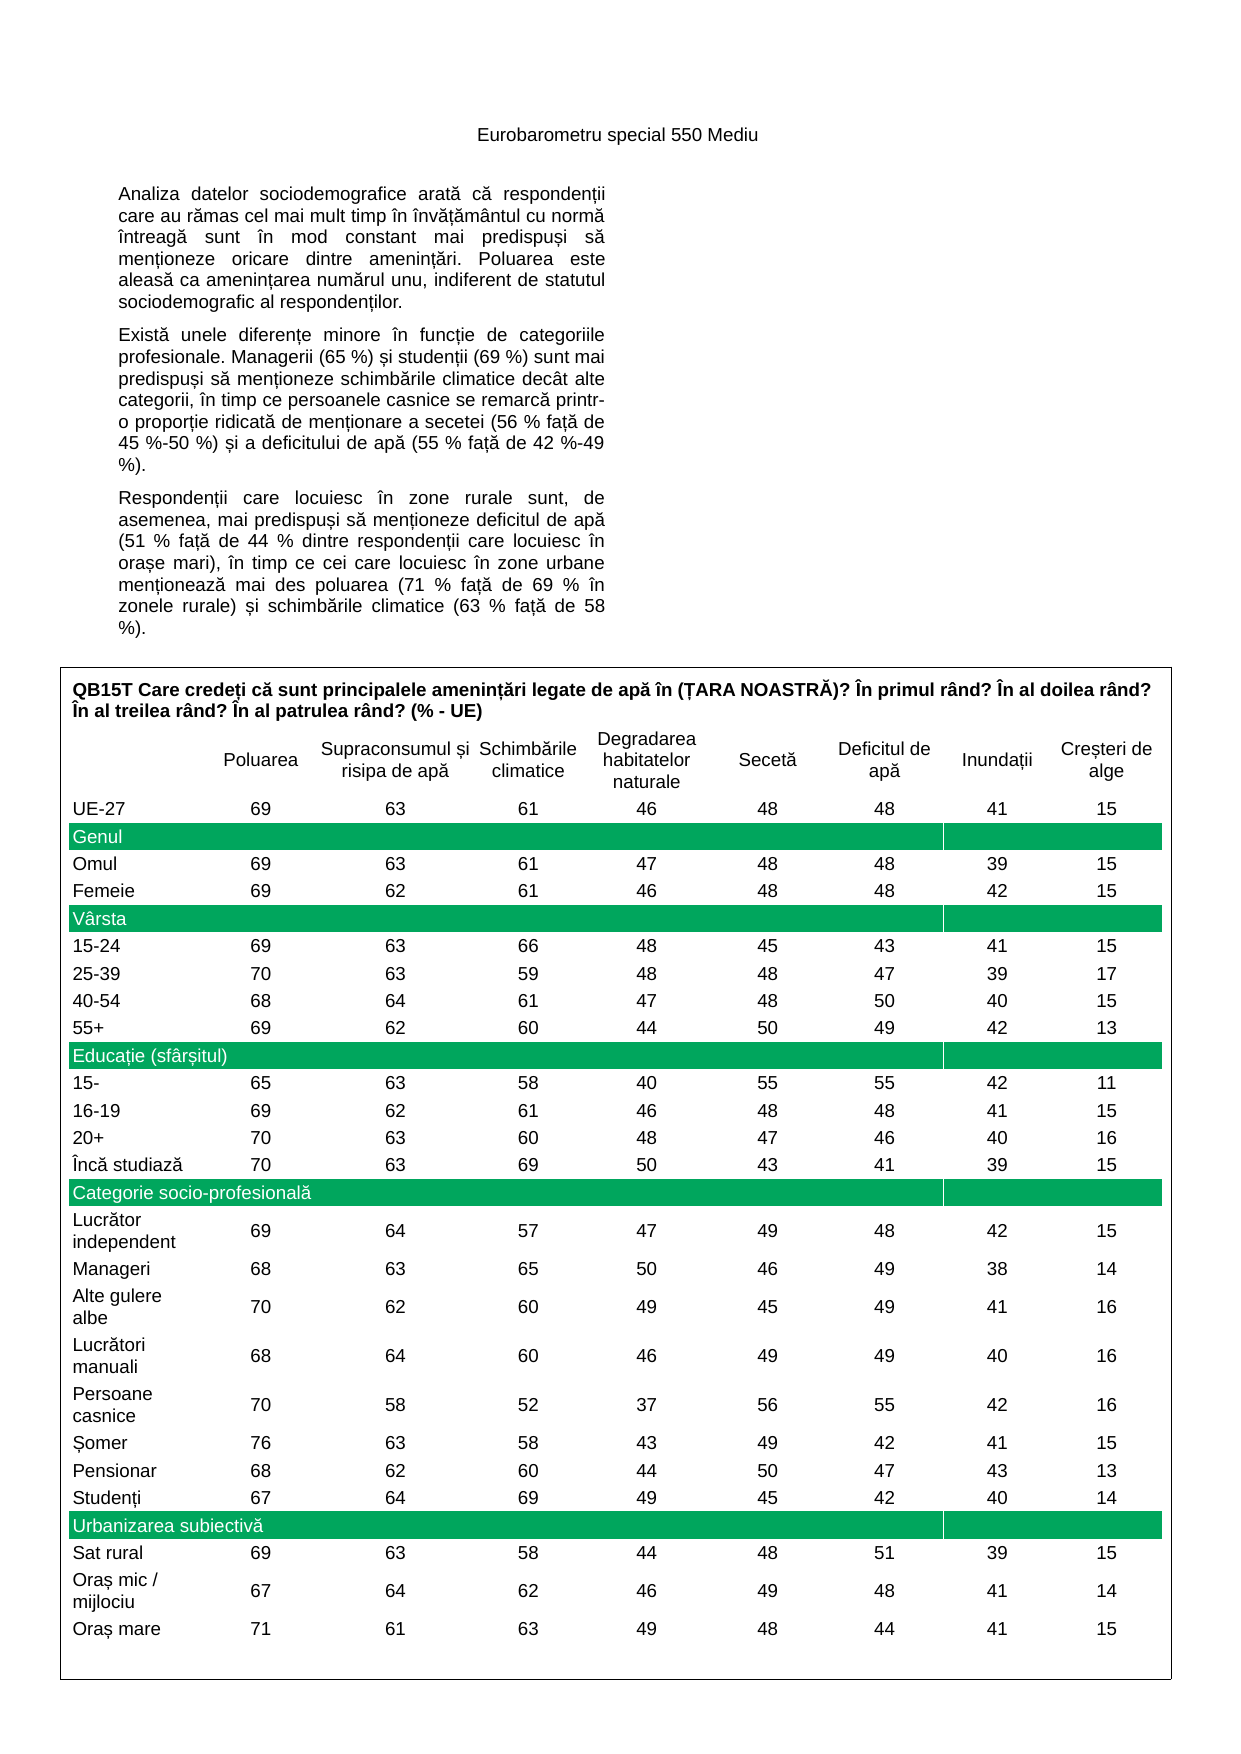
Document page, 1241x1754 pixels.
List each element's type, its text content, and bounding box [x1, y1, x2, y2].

table_cell 68 [204, 1457, 317, 1484]
table_cell 59 [473, 960, 583, 987]
table_cell 42 [944, 1014, 1051, 1042]
table_cell 60 [473, 1457, 583, 1484]
table_cell 55 [710, 1069, 825, 1096]
table_cell 62 [473, 1566, 583, 1615]
table_cell 48 [710, 795, 825, 822]
table_cell 49 [825, 1255, 943, 1282]
table_cell 50 [710, 1457, 825, 1484]
table_cell Alte gulere albe [69, 1283, 203, 1331]
table_cell 69 [204, 1096, 317, 1124]
table_cell 42 [825, 1484, 943, 1511]
table_cell 46 [583, 795, 710, 822]
table_cell [710, 905, 825, 932]
table_cell 15 [1051, 1429, 1162, 1457]
table_cell [583, 1042, 710, 1069]
table_cell 48 [825, 1206, 943, 1255]
table_cell 41 [944, 1566, 1051, 1615]
table_cell 48 [710, 877, 825, 905]
table_cell [1051, 823, 1162, 850]
table_cell 11 [1051, 1069, 1162, 1096]
table_cell 64 [318, 1484, 473, 1511]
table_cell 63 [318, 1151, 473, 1179]
table_cell 16-19 [69, 1096, 203, 1124]
table_cell 48 [825, 795, 943, 822]
table_cell 64 [318, 1331, 473, 1380]
table_cell 62 [318, 1096, 473, 1124]
table_cell 49 [710, 1429, 825, 1457]
table_cell [583, 1511, 710, 1539]
table_cell 46 [583, 1096, 710, 1124]
table_cell 41 [944, 1615, 1051, 1643]
table_cell 55 [825, 1069, 943, 1096]
table_cell 61 [473, 850, 583, 877]
table_cell Șomer [69, 1429, 203, 1457]
table_cell Creșteri de alge [1051, 725, 1162, 795]
table_cell 50 [710, 1014, 825, 1042]
table_cell 66 [473, 932, 583, 959]
table_cell 39 [944, 850, 1051, 877]
table_cell 49 [710, 1331, 825, 1380]
table_cell 61 [318, 1615, 473, 1643]
table_cell 40 [944, 1331, 1051, 1380]
table_cell 48 [710, 1539, 825, 1566]
table_cell 47 [825, 960, 943, 987]
table_cell 25-39 [69, 960, 203, 987]
table_cell 38 [944, 1255, 1051, 1282]
table_cell 69 [473, 1151, 583, 1179]
table_cell 39 [944, 1151, 1051, 1179]
table_cell [710, 1511, 825, 1539]
table_cell 15 [1051, 1539, 1162, 1566]
table_cell [583, 905, 710, 932]
table_cell Poluarea [204, 725, 317, 795]
table_cell 15- [69, 1069, 203, 1096]
table_cell 44 [825, 1615, 943, 1643]
table_cell 13 [1051, 1457, 1162, 1484]
table_cell [710, 823, 825, 850]
table_cell 16 [1051, 1124, 1162, 1151]
table_cell 51 [825, 1539, 943, 1566]
table_cell 15 [1051, 1096, 1162, 1124]
table_cell 63 [318, 850, 473, 877]
table_cell 42 [944, 1206, 1051, 1255]
table_cell 69 [204, 1206, 317, 1255]
table_cell 58 [473, 1539, 583, 1566]
table_cell 63 [473, 1615, 583, 1643]
table_cell 55+ [69, 1014, 203, 1042]
table_cell Lucrător independent [69, 1206, 203, 1255]
table_cell 69 [204, 1539, 317, 1566]
table_cell 15 [1051, 1206, 1162, 1255]
table_cell 46 [583, 877, 710, 905]
table_cell 56 [710, 1380, 825, 1429]
table_cell [710, 1179, 825, 1206]
table_cell [710, 1042, 825, 1069]
table_cell 14 [1051, 1484, 1162, 1511]
table_cell 39 [944, 960, 1051, 987]
table_cell [944, 823, 1051, 850]
table_cell [69, 725, 203, 795]
table_cell 50 [825, 987, 943, 1014]
table_cell 49 [583, 1615, 710, 1643]
table_cell 45 [710, 1283, 825, 1331]
table_cell Schimbările climatice [473, 725, 583, 795]
table_cell 64 [318, 987, 473, 1014]
table_cell [1051, 905, 1162, 932]
table_cell 49 [710, 1206, 825, 1255]
table_cell 48 [583, 1124, 710, 1151]
table_cell Degradarea habitatelor naturale [583, 725, 710, 795]
table_cell 63 [318, 1124, 473, 1151]
table_cell UE-27 [69, 795, 203, 822]
table_cell 40 [944, 1124, 1051, 1151]
table_cell Secetă [710, 725, 825, 795]
table_cell [825, 1179, 943, 1206]
table_cell 58 [473, 1069, 583, 1096]
table_cell Genul [69, 823, 583, 850]
table_cell [1051, 1179, 1162, 1206]
table_cell 50 [583, 1255, 710, 1282]
table_cell Manageri [69, 1255, 203, 1282]
table_cell 41 [944, 1283, 1051, 1331]
table_cell [825, 823, 943, 850]
table_cell Educație (sfârșitul) [69, 1042, 583, 1069]
table_cell 44 [583, 1539, 710, 1566]
table_cell 40-54 [69, 987, 203, 1014]
table_cell 48 [583, 960, 710, 987]
table_cell 69 [204, 877, 317, 905]
table_cell 41 [944, 1096, 1051, 1124]
table_cell 44 [583, 1014, 710, 1042]
table_cell 48 [825, 1096, 943, 1124]
table_cell 15 [1051, 987, 1162, 1014]
table_cell 63 [318, 932, 473, 959]
table_cell 69 [473, 1484, 583, 1511]
table_cell 62 [318, 1014, 473, 1042]
table_cell 17 [1051, 960, 1162, 987]
table_cell 61 [473, 795, 583, 822]
table_cell 70 [204, 960, 317, 987]
table_cell [825, 1511, 943, 1539]
table_cell 15 [1051, 1615, 1162, 1643]
table_cell 37 [583, 1380, 710, 1429]
table_cell 63 [318, 795, 473, 822]
table_cell 60 [473, 1124, 583, 1151]
table_cell 45 [710, 932, 825, 959]
table_cell 69 [204, 1014, 317, 1042]
table_cell 69 [204, 850, 317, 877]
table_cell 47 [825, 1457, 943, 1484]
table_cell 52 [473, 1380, 583, 1429]
table_cell 47 [583, 987, 710, 1014]
text Respondenții care locuiesc în zone rurale sunt, de asemenea, mai predispuși să menționeze deficitul de apă (51 % față de 44 % dintre respondenții care locuiesc în orașe mari), în timp ce cei care locuiesc în zone urbane menționează mai des poluarea (71 % față de 69 % în zonele rurale) și schimbările climatice (63 % față de 58 %). [118, 487, 605, 638]
table_cell 68 [204, 1331, 317, 1380]
table_cell Oraș mare [69, 1615, 203, 1643]
table_cell 42 [944, 877, 1051, 905]
table_header QB15T Care credeți că sunt principalele amenințări legate de apă în (ȚARA NOASTRĂ)? În primul rând? În al doilea rând? În al treilea rând? În al patrulea rând? (% - UE) [69, 676, 1162, 724]
table_cell 63 [318, 960, 473, 987]
table_cell 48 [825, 850, 943, 877]
table_cell 60 [473, 1283, 583, 1331]
table_cell 58 [473, 1429, 583, 1457]
table_cell 63 [318, 1539, 473, 1566]
table_cell 39 [944, 1539, 1051, 1566]
table_cell 48 [710, 1615, 825, 1643]
table_cell 50 [583, 1151, 710, 1179]
table_cell [944, 1042, 1051, 1069]
table_cell 47 [710, 1124, 825, 1151]
table_cell 20+ [69, 1124, 203, 1151]
table_cell 46 [710, 1255, 825, 1282]
table_cell Persoane casnice [69, 1380, 203, 1429]
table_cell 15 [1051, 877, 1162, 905]
table_cell 43 [583, 1429, 710, 1457]
table_cell 49 [825, 1014, 943, 1042]
table_cell 16 [1051, 1380, 1162, 1429]
table_cell 47 [583, 1206, 710, 1255]
table_cell 58 [318, 1380, 473, 1429]
table_cell Femeie [69, 877, 203, 905]
table_cell 46 [825, 1124, 943, 1151]
table_cell 68 [204, 987, 317, 1014]
table_cell Supraconsumul și risipa de apă [318, 725, 473, 795]
table_cell 69 [204, 795, 317, 822]
table_cell 48 [825, 877, 943, 905]
table_cell 67 [204, 1484, 317, 1511]
table_cell 41 [944, 1429, 1051, 1457]
table_cell Urbanizarea subiectivă [69, 1511, 583, 1539]
table_cell 62 [318, 1457, 473, 1484]
table_cell 48 [710, 960, 825, 987]
table_cell 63 [318, 1429, 473, 1457]
table_cell 15 [1051, 850, 1162, 877]
table_cell 47 [583, 850, 710, 877]
table_cell Sat rural [69, 1539, 203, 1566]
table_cell 57 [473, 1206, 583, 1255]
table_cell 64 [318, 1206, 473, 1255]
table_cell 61 [473, 987, 583, 1014]
table_cell 16 [1051, 1331, 1162, 1380]
table_cell Categorie socio-profesională [69, 1179, 583, 1206]
table_cell 67 [204, 1566, 317, 1615]
table_cell [1051, 1042, 1162, 1069]
table_cell [944, 905, 1051, 932]
table_cell 60 [473, 1331, 583, 1380]
table_cell 43 [710, 1151, 825, 1179]
table_cell 76 [204, 1429, 317, 1457]
table_cell 43 [825, 932, 943, 959]
table_cell 40 [944, 1484, 1051, 1511]
table_cell [1051, 1511, 1162, 1539]
table_cell 46 [583, 1331, 710, 1380]
table_cell 49 [583, 1283, 710, 1331]
table_cell 49 [825, 1331, 943, 1380]
table_cell Lucrători manuali [69, 1331, 203, 1380]
table_cell Încă studiază [69, 1151, 203, 1179]
table_cell 48 [825, 1566, 943, 1615]
table_cell [583, 823, 710, 850]
table_cell Omul [69, 850, 203, 877]
table_cell 14 [1051, 1255, 1162, 1282]
table_cell 55 [825, 1380, 943, 1429]
table_cell 42 [944, 1069, 1051, 1096]
table_cell 13 [1051, 1014, 1162, 1042]
table_cell [583, 1179, 710, 1206]
table_cell 41 [944, 795, 1051, 822]
table_cell [825, 905, 943, 932]
table_cell 16 [1051, 1283, 1162, 1331]
table_cell 49 [710, 1566, 825, 1615]
table_cell 48 [710, 987, 825, 1014]
table_cell 40 [583, 1069, 710, 1096]
table_cell 48 [583, 932, 710, 959]
table_cell 44 [583, 1457, 710, 1484]
table_cell 42 [944, 1380, 1051, 1429]
table_cell 43 [944, 1457, 1051, 1484]
table_cell 60 [473, 1014, 583, 1042]
table_cell 70 [204, 1380, 317, 1429]
table_cell 71 [204, 1615, 317, 1643]
table_cell Deficitul de apă [825, 725, 943, 795]
table_cell 15 [1051, 1151, 1162, 1179]
table_cell 14 [1051, 1566, 1162, 1615]
table_cell 68 [204, 1255, 317, 1282]
table_cell 70 [204, 1283, 317, 1331]
table_cell 48 [710, 850, 825, 877]
text Analiza datelor sociodemografice arată că respondenții care au rămas cel mai mult timp în învățământul cu normă întreagă sunt în mod constant mai predispuși să menționeze oricare dintre amenințări. Poluarea este aleasă ca amenințarea numărul unu, indiferent de statutul sociodemografic al respondenților. [118, 183, 605, 312]
table_cell 70 [204, 1151, 317, 1179]
table_cell Vârsta [69, 905, 583, 932]
table_cell 46 [583, 1566, 710, 1615]
table_cell Pensionar [69, 1457, 203, 1484]
table_cell 65 [204, 1069, 317, 1096]
table_cell 61 [473, 877, 583, 905]
table_cell 63 [318, 1255, 473, 1282]
table_cell 62 [318, 1283, 473, 1331]
table_cell Inundații [944, 725, 1051, 795]
table_cell 64 [318, 1566, 473, 1615]
table_cell 49 [583, 1484, 710, 1511]
table_cell 62 [318, 877, 473, 905]
table_cell 41 [944, 932, 1051, 959]
table_cell 45 [710, 1484, 825, 1511]
table_cell 48 [710, 1096, 825, 1124]
table_cell 42 [825, 1429, 943, 1457]
table_cell 40 [944, 987, 1051, 1014]
table_cell [944, 1179, 1051, 1206]
table_cell Studenți [69, 1484, 203, 1511]
table_cell 49 [825, 1283, 943, 1331]
table_cell 65 [473, 1255, 583, 1282]
table_cell 69 [204, 932, 317, 959]
table_cell 15-24 [69, 932, 203, 959]
table_cell [825, 1042, 943, 1069]
text Există unele diferențe minore în funcție de categoriile profesionale. Managerii (65 %) și studenții (69 %) sunt mai predispuși să menționeze schimbările climatice decât alte categorii, în timp ce persoanele casnice se remarcă printr-o proporție ridicată de menționare a secetei (56 % față de 45 %-50 %) și a deficitului de apă (55 % față de 42 %-49 %). [118, 324, 605, 475]
table_cell [944, 1511, 1051, 1539]
table_cell 41 [825, 1151, 943, 1179]
table_cell 63 [318, 1069, 473, 1096]
table_cell 15 [1051, 932, 1162, 959]
table_cell 15 [1051, 795, 1162, 822]
table_cell Oraș mic / mijlociu [69, 1566, 203, 1615]
table_cell 70 [204, 1124, 317, 1151]
table_cell 61 [473, 1096, 583, 1124]
